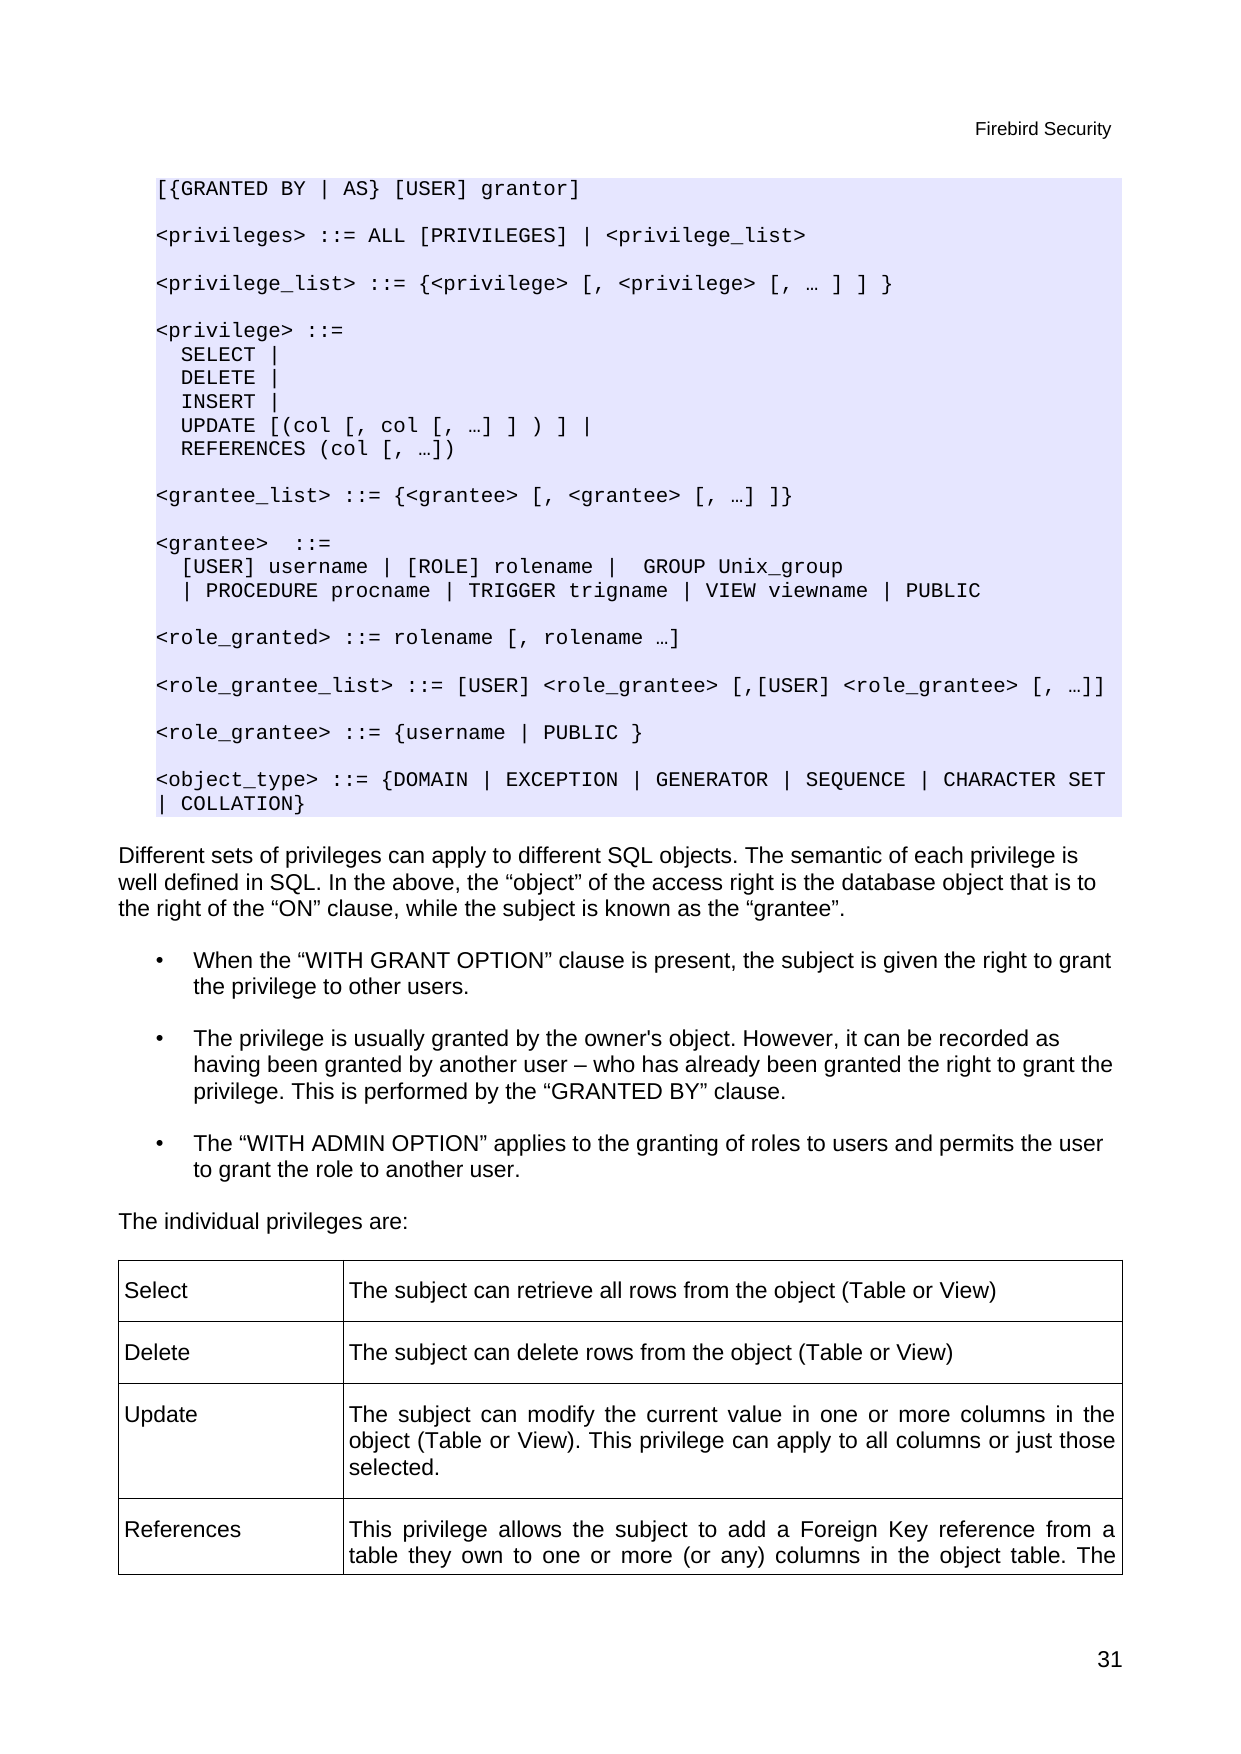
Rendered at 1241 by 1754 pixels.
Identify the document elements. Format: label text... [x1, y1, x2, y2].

table_cell The subject can modify the current value in one or more columns in the object (Table or View). This privilege can apply to all columns or just those selected. [344, 1384, 1122, 1498]
text <grantee_list> ::= {<grantee> [, <grantee> [, …] ]} [156, 486, 1122, 509]
text UPDATE [(col [, col [, …] ] ) ] | [156, 414, 1122, 438]
text <privilege> ::= [156, 320, 1122, 344]
table_cell References [119, 1499, 343, 1574]
text <privilege_list> ::= {<privilege> [, <privilege> [, … ] ] } [156, 273, 1122, 296]
table_header Select [119, 1261, 343, 1321]
text | PROCEDURE procname | TRIGGER trigname | VIEW viewname | PUBLIC [156, 580, 1122, 604]
text INSERT | [156, 391, 1122, 414]
text <grantee> ::= [156, 533, 1122, 556]
table_cell The subject can delete rows from the object (Table or View) [344, 1322, 1122, 1383]
text <role_granted> ::= rolename [, rolename …] [156, 627, 1122, 651]
list The “WITH ADMIN OPTION” applies to the granting of roles to users and permits the user to grant the role to another user. [156, 1129, 1122, 1182]
text The individual privileges are: [118, 1208, 1122, 1234]
text [{GRANTED BY | AS} [USER] grantor] [156, 178, 1122, 202]
table_cell Update [119, 1384, 343, 1498]
text Different sets of privileges can apply to different SQL objects. The semantic of each privilege is well defined in SQL. In the above, the “object” of the access right is the database object that is to the right of the “ON” clause, while the subject is known as the “grantee”. [118, 842, 1122, 921]
list When the “WITH GRANT OPTION” clause is present, the subject is given the right to grant the privilege to other users. [156, 947, 1122, 999]
list The privilege is usually granted by the owner's object. However, it can be recorded as having been granted by another user – who has already been granted the right to grant the privilege. This is performed by the “GRANTED BY” clause. [156, 1025, 1122, 1104]
text SELECT | [156, 344, 1122, 367]
text <role_grantee> ::= {username | PUBLIC } [156, 722, 1122, 746]
text REFERENCES (col [, …]) [156, 438, 1122, 462]
text DELETE | [156, 367, 1122, 391]
text <role_grantee_list> ::= [USER] <role_grantee> [,[USER] <role_grantee> [, …]] [156, 675, 1122, 698]
table_header The subject can retrieve all rows from the object (Table or View) [344, 1261, 1122, 1321]
text [USER] username | [ROLE] rolename | GROUP Unix_group [156, 556, 1122, 580]
table_cell This privilege allows the subject to add a Foreign Key reference from a table they own to one or more (or any) columns in the object table. The [344, 1499, 1122, 1574]
table_cell Delete [119, 1322, 343, 1383]
text <object_type> ::= {DOMAIN | EXCEPTION | GENERATOR | SEQUENCE | CHARACTER SET | COLLATION} [156, 769, 1122, 817]
text <privileges> ::= ALL [PRIVILEGES] | <privilege_list> [156, 225, 1122, 249]
